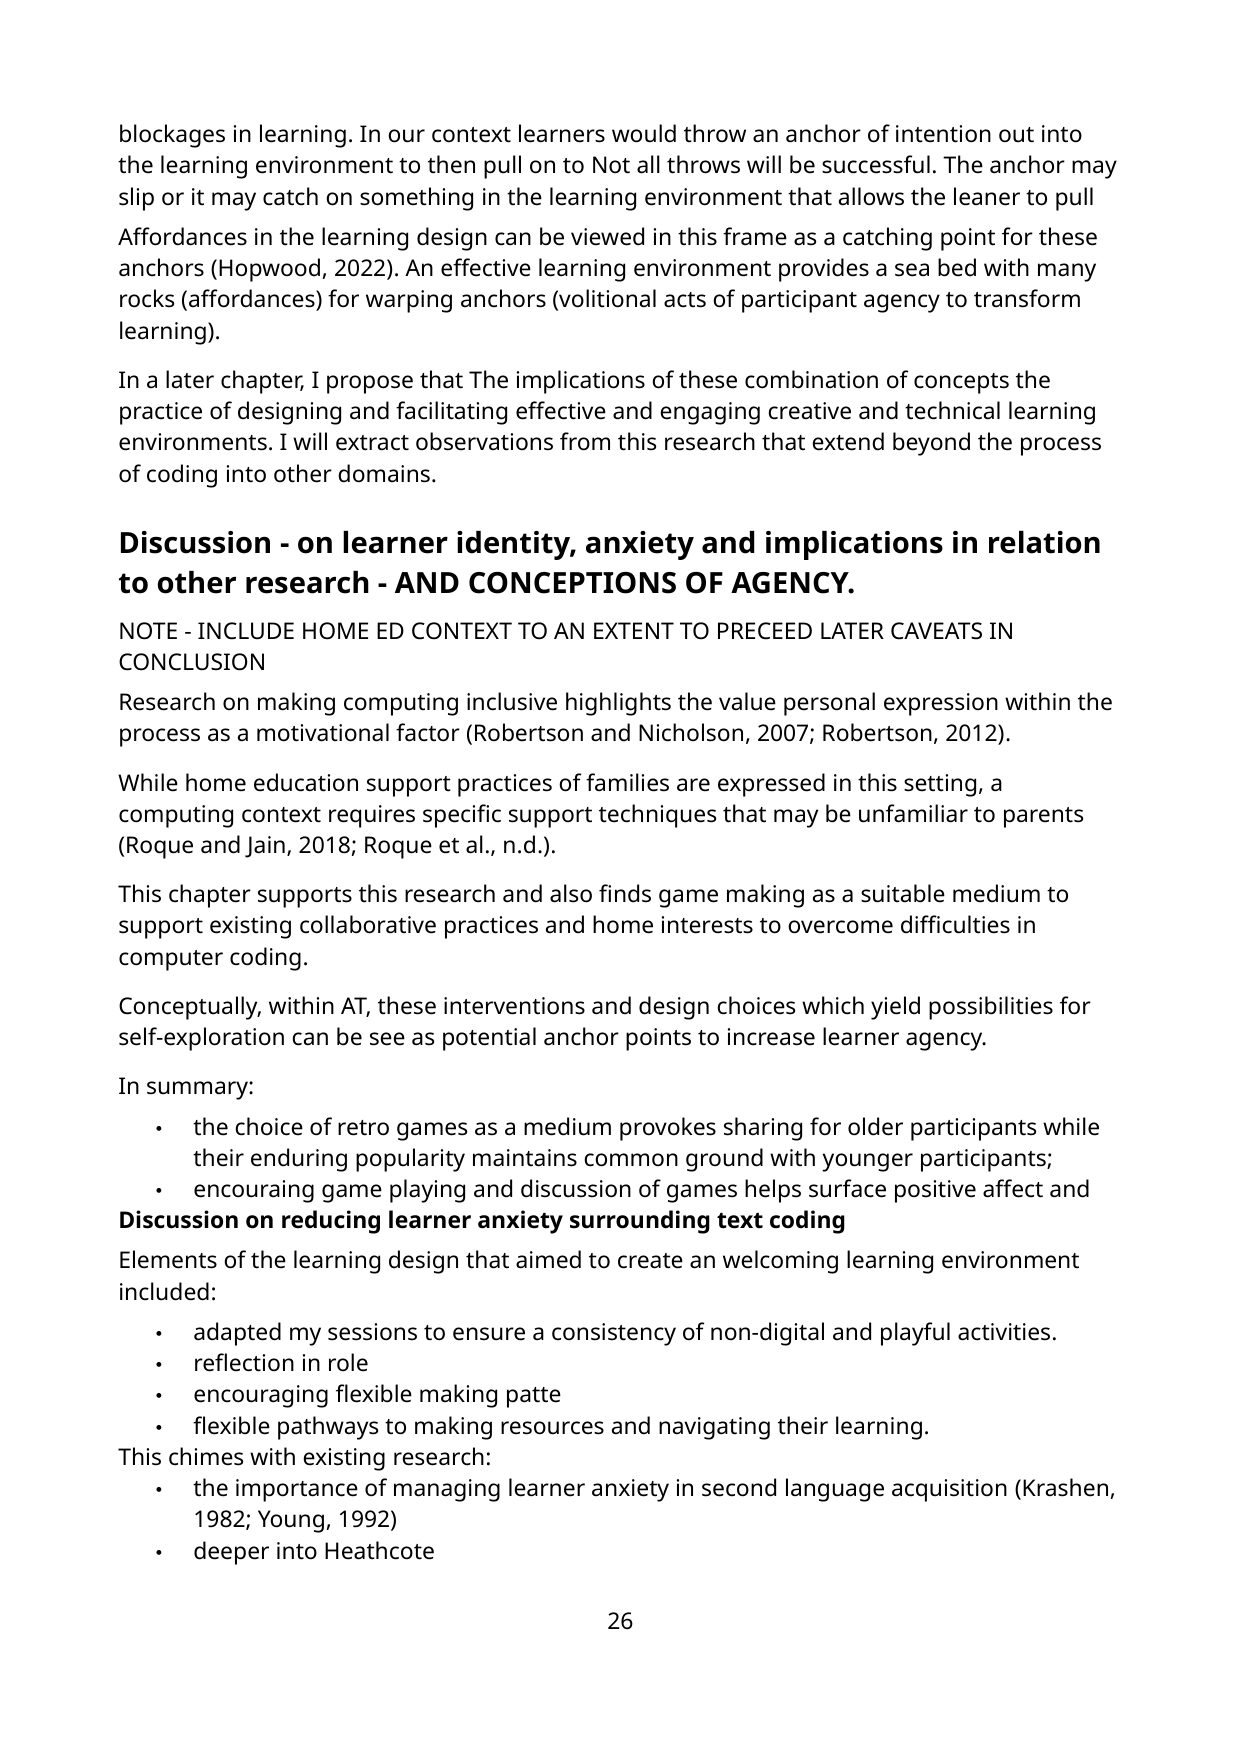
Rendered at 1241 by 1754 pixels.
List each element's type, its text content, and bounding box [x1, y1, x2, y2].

text Affordances in the learning design can be viewed in this frame as a catching point for these anchors (Hopwood, 2022). An effective learning environment provides a sea bed with many rocks (affordances) for warping anchors (volitional acts of participant agency to transform learning). [118, 221, 1122, 346]
text While home education support practices of families are expressed in this setting, a computing context requires specific support techniques that may be unfamiliar to parents (Roque and Jain, 2018; Roque et al., n.d.). [118, 766, 1122, 860]
list encouraing game playing and discussion of games helps surface positive affect and [156, 1173, 1122, 1204]
list adapted my sessions to ensure a consistency of non-digital and playful activities. [156, 1316, 1122, 1347]
text Discussion on reducing learner anxiety surrounding text coding [118, 1204, 1122, 1235]
list flexible pathways to making resources and navigating their learning. [156, 1409, 1122, 1441]
text This chapter supports this research and also finds game making as a suitable medium to support existing collaborative practices and home interests to overcome difficulties in computer coding. [118, 878, 1122, 972]
text blockages in learning. In our context learners would throw an anchor of intention out into the learning environment to then pull on to Not all throws will be successful. The anchor may slip or it may catch on something in the learning environment that allows the leaner to pull [118, 118, 1122, 212]
text Elements of the learning design that aimed to create an welcoming learning environment included: [118, 1244, 1122, 1307]
list reflection in role [156, 1347, 1122, 1378]
text This chimes with existing research: [118, 1441, 1122, 1472]
list the importance of managing learner anxiety in second language acquisition (Krashen, 1982; Young, 1992) [156, 1472, 1122, 1534]
subtitle Discussion - on learner identity, anxiety and implications in relation to other research - AND CONCEPTIONS OF AGENCY. [118, 523, 1122, 602]
list encouraging flexible making patte [156, 1378, 1122, 1409]
text In summary: [118, 1070, 1122, 1101]
text In a later chapter, I propose that The implications of these combination of concepts the practice of designing and facilitating effective and engaging creative and technical learning environments. I will extract observations from this research that extend beyond the process of coding into other domains. [118, 364, 1122, 489]
text Research on making computing inclusive highlights the value personal expression within the process as a motivational factor (Robertson and Nicholson, 2007; Robertson, 2012). [118, 686, 1122, 748]
list the choice of retro games as a medium provokes sharing for older participants while their enduring popularity maintains common ground with younger participants; [156, 1110, 1122, 1173]
list deeper into Heathcote [156, 1534, 1122, 1566]
text NOTE - INCLUDE HOME ED CONTEXT TO AN EXTENT TO PRECEED LATER CAVEATS IN CONCLUSION [118, 614, 1122, 677]
text Conceptually, within AT, these interventions and design choices which yield possibilities for self-exploration can be see as potential anchor points to increase learner agency. [118, 990, 1122, 1052]
